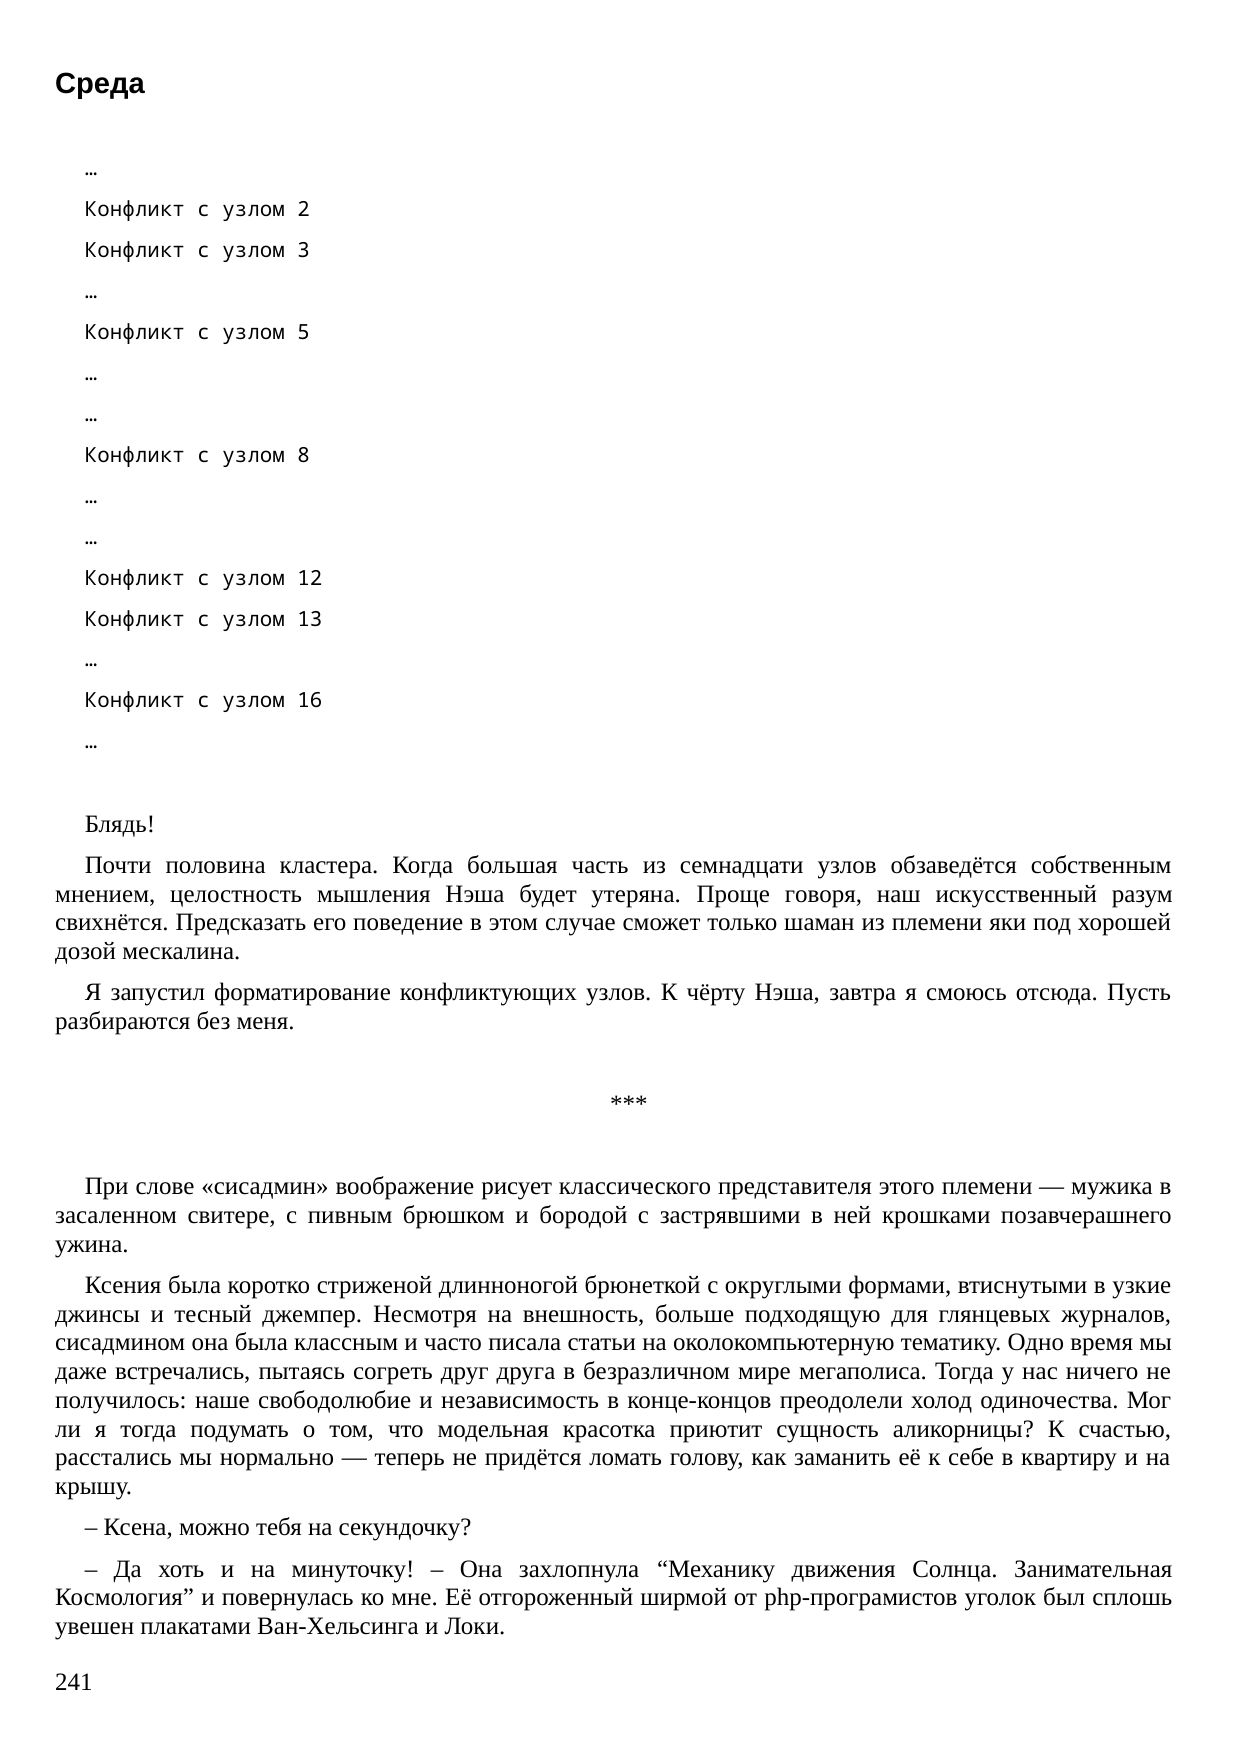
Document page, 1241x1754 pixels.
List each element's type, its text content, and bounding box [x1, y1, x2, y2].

text Почти половина кластера. Когда большая часть из семнадцати узлов обзаведётся собственным мнением, целостность мышления Нэша будет утеряна. Проще говоря, наш искусственный разум свихнётся. Предсказать его поведение в этом случае сможет только шаман из племени яки под хорошей дозой мескалина. [55, 850, 1173, 965]
text … [55, 644, 1173, 673]
text Конфликт с узлом 16 [55, 686, 1173, 714]
text *** [55, 1089, 1173, 1117]
text – Ксена, можно тебя на секундочку? [55, 1512, 1173, 1541]
text … [55, 399, 1173, 427]
text Конфликт с узлом 12 [55, 563, 1173, 591]
text Конфликт с узлом 8 [55, 440, 1173, 468]
text Конфликт с узлом 13 [55, 604, 1173, 632]
text … [55, 153, 1173, 182]
text … [55, 522, 1173, 550]
text Я запустил форматирование конфликтующих узлов. К чёрту Нэша, завтра я смоюсь отсюда. Пусть разбираются без меня. [55, 977, 1173, 1035]
text При слове «сисадмин» воображение рисует классического представителя этого племени — мужика в засаленном свитере, с пивным брюшком и бородой с застрявшими в ней крошками позавчерашнего ужина. [55, 1171, 1173, 1257]
text – Да хоть и на минуточку! – Она захлопнула “Механику движения Солнца. Занимательная Космология” и повернулась ко мне. Её отгороженный ширмой от php-програмистов уголок был сплошь увешен плакатами Ван-Хельсинга и Локи. [55, 1554, 1173, 1640]
text Конфликт с узлом 3 [55, 235, 1173, 264]
text … [55, 726, 1173, 755]
subtitle Среда [55, 66, 1173, 99]
text … [55, 358, 1173, 386]
text Ксения была коротко стриженой длинноногой брюнеткой с округлыми формами, втиснутыми в узкие джинсы и тесный джемпер. Несмотря на внешность, больше подходящую для глянцевых журналов, сисадмином она была классным и часто писала статьи на околокомпьютерную тематику. Одно время мы даже встречались, пытаясь согреть друг друга в безразличном мире мегаполиса. Тогда у нас ничего не получилось: наше свободолюбие и независимость в конце-концов преодолели холод одиночества. Мог ли я тогда подумать о том, что модельная красотка приютит сущность аликорницы? К счастью, расстались мы нормально — теперь не придётся ломать голову, как заманить её к себе в квартиру и на крышу. [55, 1270, 1173, 1500]
text … [55, 276, 1173, 304]
text Конфликт с узлом 5 [55, 317, 1173, 346]
text … [55, 481, 1173, 509]
text Блядь! [55, 809, 1173, 837]
text Конфликт с узлом 2 [55, 194, 1173, 223]
